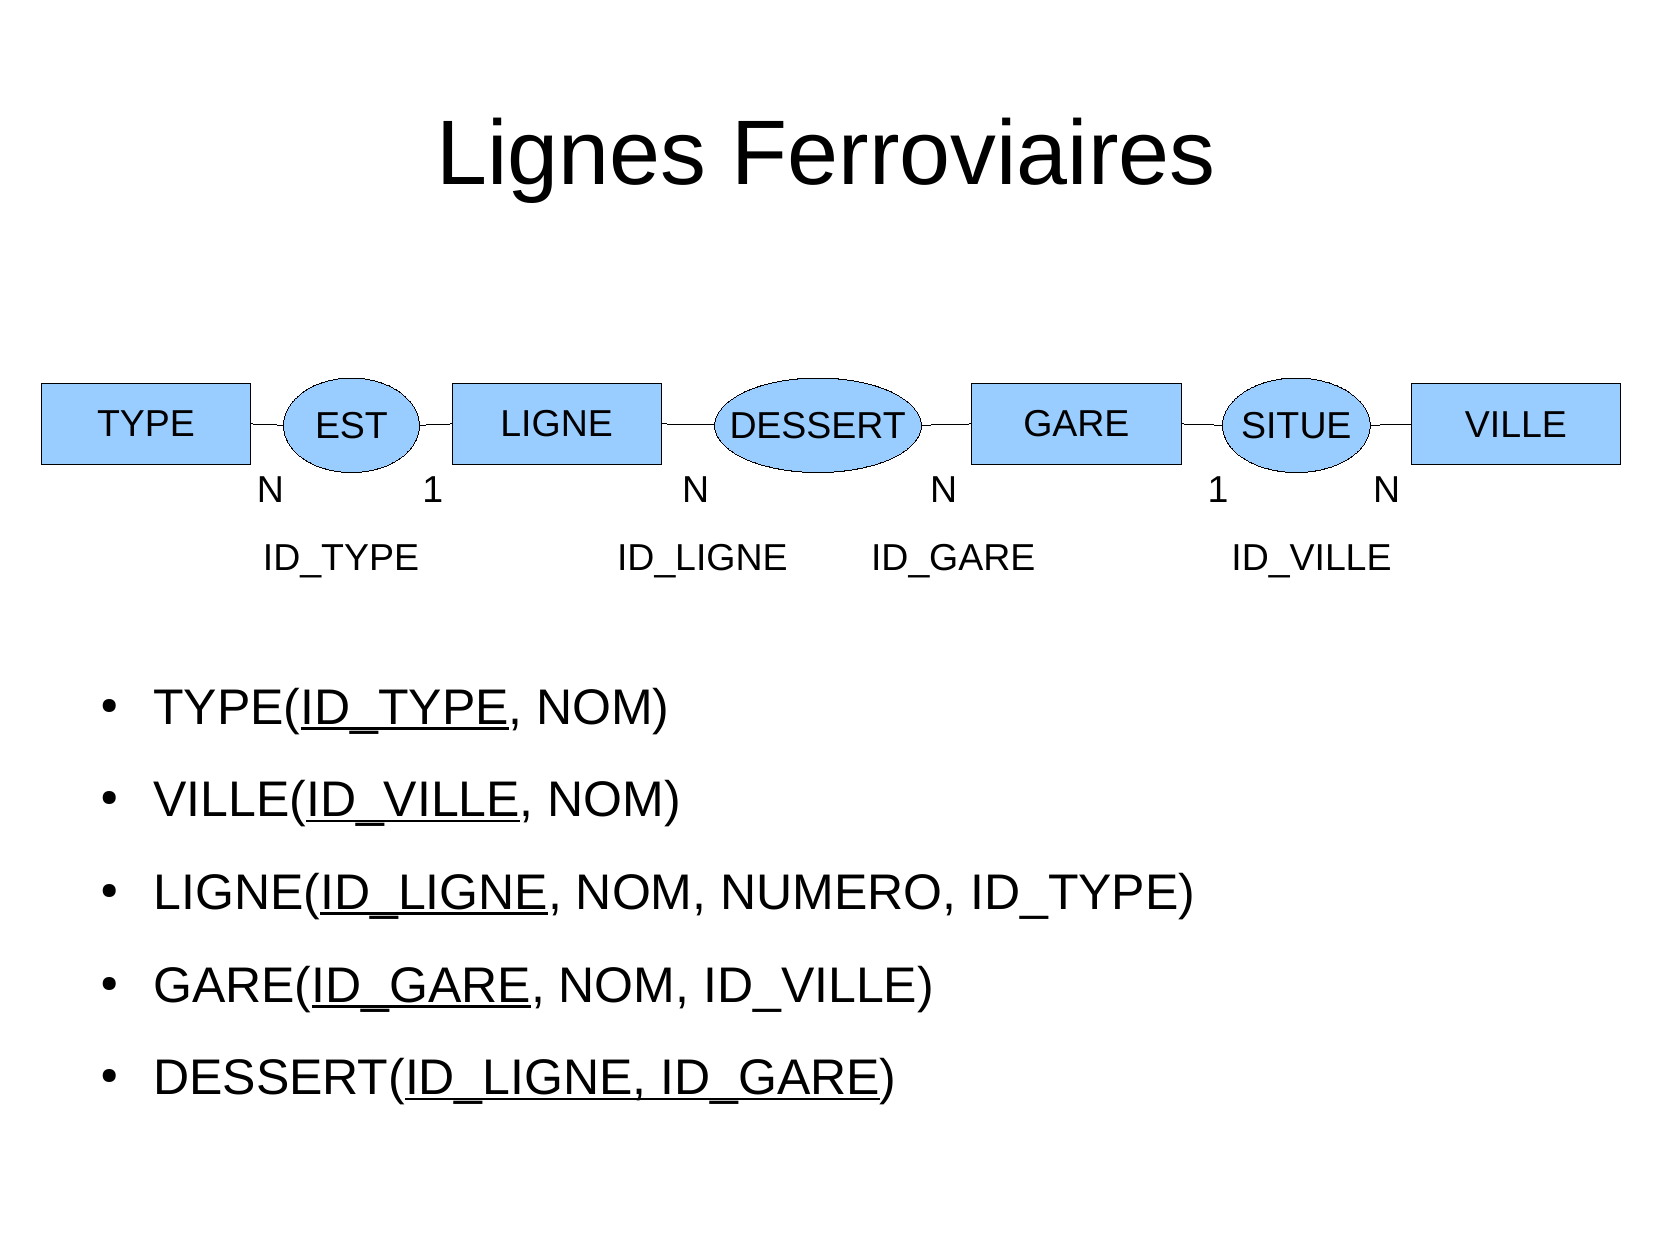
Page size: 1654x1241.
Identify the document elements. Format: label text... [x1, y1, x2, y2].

text_box SITUE [1222, 378, 1371, 473]
text_box TYPE [41, 383, 251, 465]
text_box VILLE [1411, 383, 1621, 465]
text_box N [915, 460, 963, 518]
text_box 1 [1192, 460, 1241, 518]
list TYPE(ID_TYPE, NOM) VILLE(ID_VILLE, NOM) LIGNE(ID_LIGNE, NOM, NUMERO, ID_TYPE) GARE(ID_GARE, NOM, ID_VILLE) DESSERT(ID_LIGNE, ID_GARE) [82, 679, 1571, 1156]
text_box EST [283, 378, 420, 473]
text_box ID_TYPE [248, 528, 455, 586]
text_box N [242, 460, 302, 518]
text_box 1 [407, 460, 449, 518]
text_box LIGNE [452, 383, 662, 465]
text_box N [667, 460, 733, 518]
text_box GARE [971, 383, 1182, 465]
text_box ID_GARE [856, 528, 1064, 586]
text_box DESSERT [714, 378, 922, 473]
text_box N [1358, 460, 1418, 518]
text_box ID_LIGNE [602, 528, 810, 586]
text_box ID_VILLE [1216, 528, 1424, 586]
title Lignes Ferroviaires [82, 49, 1571, 257]
